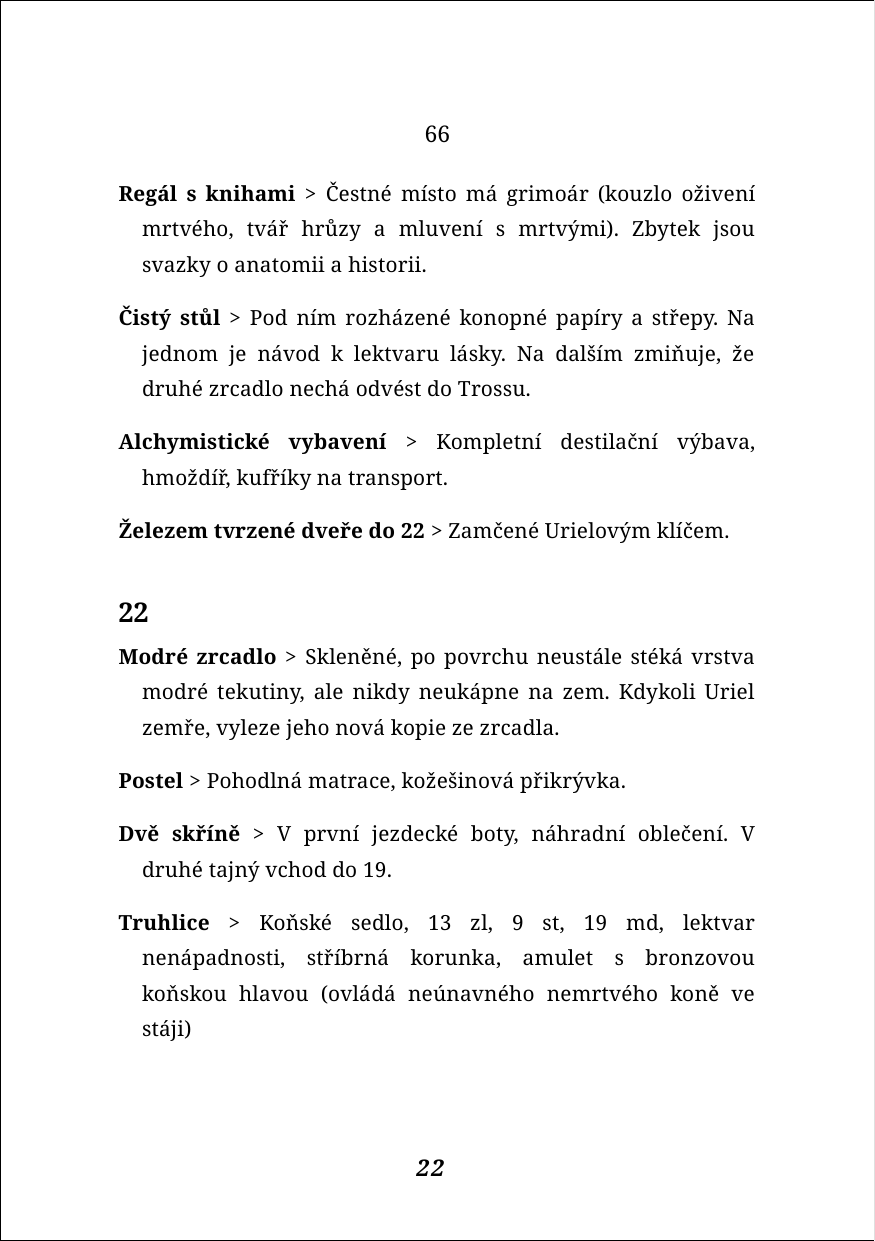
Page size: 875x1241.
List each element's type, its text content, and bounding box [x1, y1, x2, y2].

text Postel > Pohodlná matrace, kožešinová přikrývka. [118, 766, 756, 794]
text Železem tvrzené dveře do 22 > Zamčené Urielovým klíčem. [118, 516, 756, 545]
text Regál s knihami > Čestné místo má grimoár (kouzlo oživení mrtvého, tvář hrůzy a mluvení s mrtvými). Zbytek jsou svazky o anatomii a historii. [118, 179, 756, 278]
text Alchymistické vybavení > Kompletní destilační výbava, hmoždíř, kufříky na transport. [118, 427, 756, 491]
text Čistý stůl > Pod ním rozházené konopné papíry a střepy. Na jednom je návod k lektvaru lásky. Na dalším zmiňuje, že druhé zrcadlo nechá odvést do Trossu. [118, 303, 756, 403]
subtitle 22 [118, 593, 756, 630]
text Truhlice > Koňské sedlo, 13 zl, 9 st, 19 md, lektvar nenápadnosti, stříbrná korunka, amulet s bronzovou koňskou hlavou (ovládá neúnavného nemrtvého koně ve stáji) [118, 908, 756, 1043]
text Dvě skříně > V první jezdecké boty, náhradní oblečení. V druhé tajný vchod do 19. [118, 819, 756, 883]
text Modré zrcadlo > Skleněné, po povrchu neustále stéká vrstva modré tekutiny, ale nikdy neukápne na zem. Kdykoli Uriel zemře, vyleze jeho nová kopie ze zrcadla. [118, 642, 756, 741]
